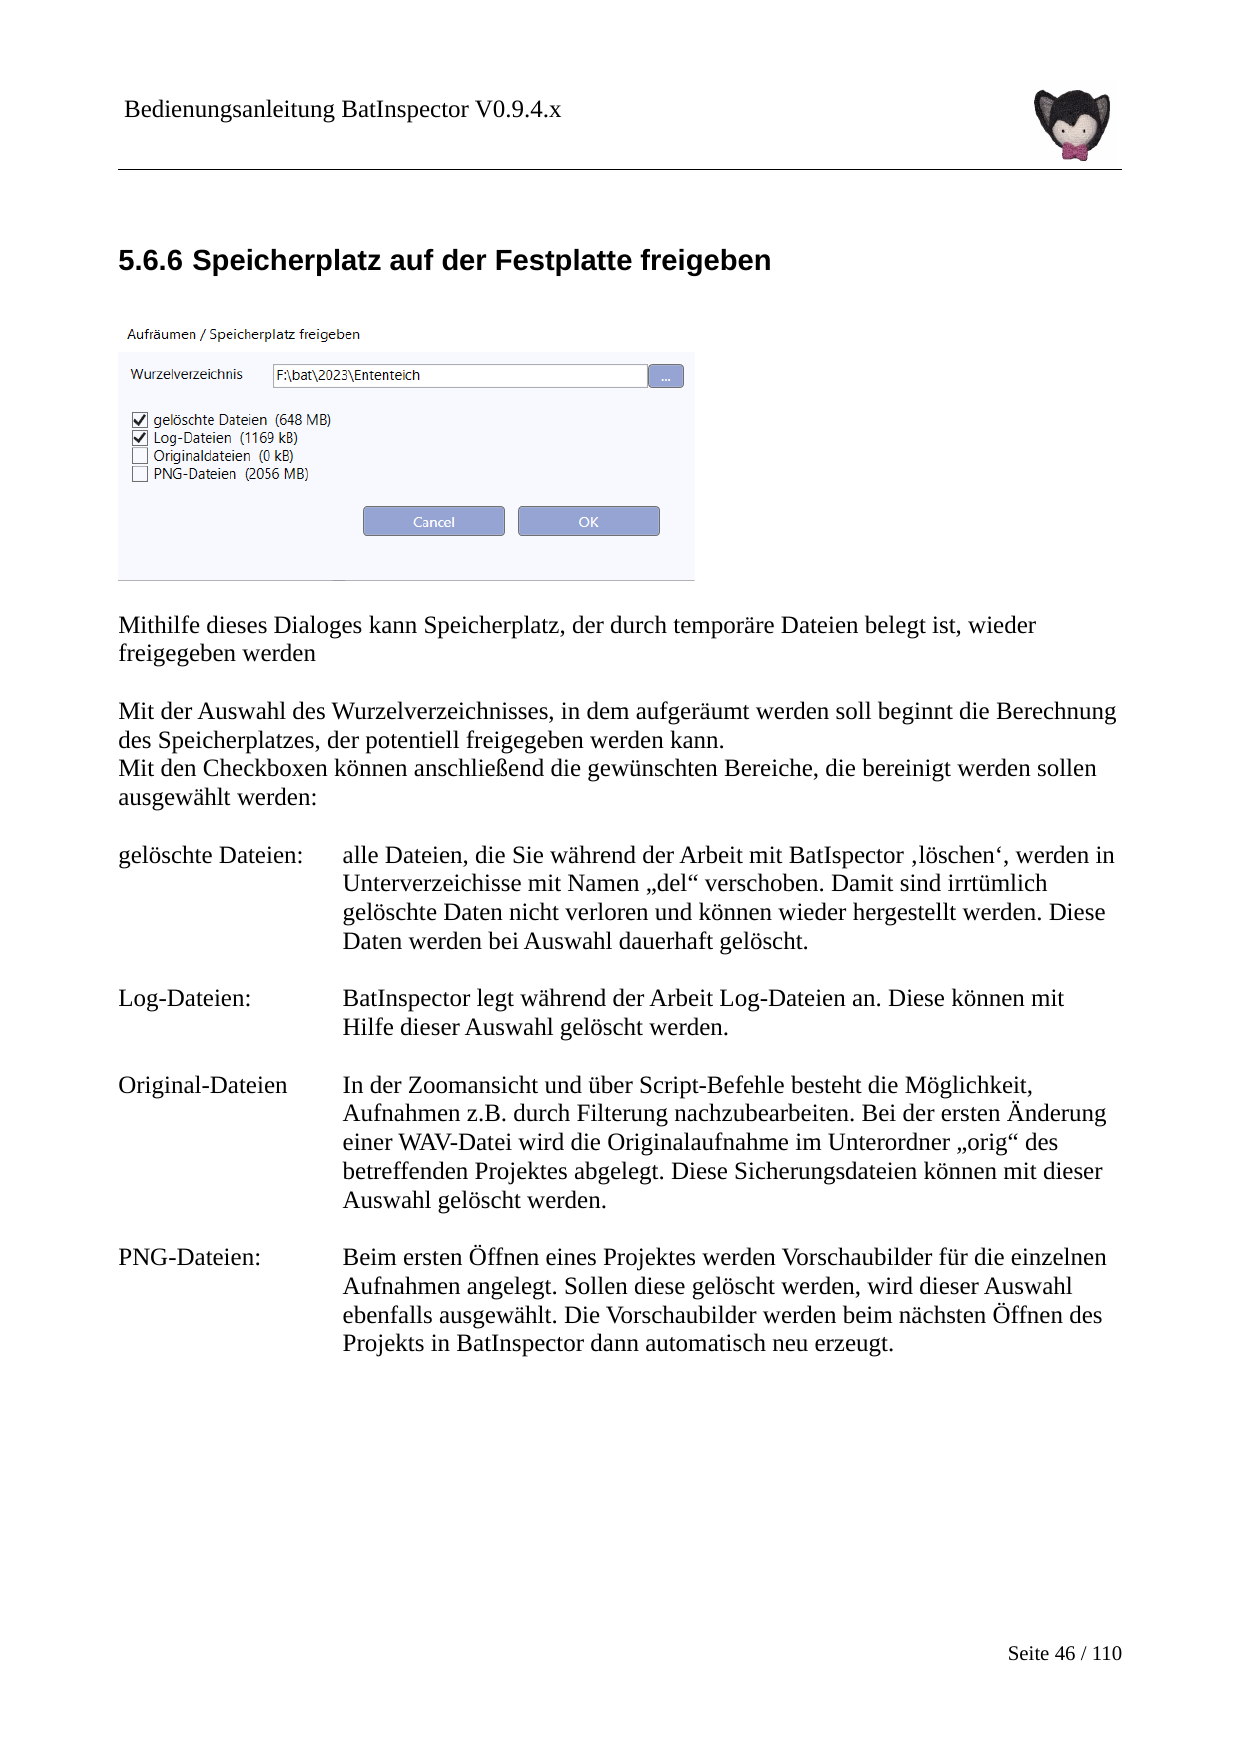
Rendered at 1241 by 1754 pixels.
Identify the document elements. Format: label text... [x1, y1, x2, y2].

text Log-Dateien: BatInspector legt während der Arbeit Log-Dateien an. Diese können mit Hilfe dieser Auswahl gelöscht werden. [118, 983, 1122, 1041]
text Mithilfe dieses Dialoges kann Speicherplatz, der durch temporäre Dateien belegt ist, wieder freigegeben werden [118, 610, 1122, 667]
picture [1030, 80, 1119, 169]
text Original-Dateien In der Zoomansicht und über Script-Befehle besteht die Möglichkeit, Aufnahmen z.B. durch Filterung nachzubearbeiten. Bei der ersten Änderung einer WAV-Datei wird die Originalaufnahme im Unterordner „orig“ des betreffenden Projektes abgelegt. Diese Sicherungsdateien können mit dieser Auswahl gelöscht werden. [118, 1070, 1122, 1213]
picture [118, 317, 695, 581]
subtitle Speicherplatz auf der Festplatte freigeben [118, 243, 1122, 276]
text PNG-Dateien: Beim ersten Öffnen eines Projektes werden Vorschaubilder für die einzelnen Aufnahmen angelegt. Sollen diese gelöscht werden, wird dieser Auswahl ebenfalls ausgewählt. Die Vorschaubilder werden beim nächsten Öffnen des Projekts in BatInspector dann automatisch neu erzeugt. [118, 1242, 1122, 1357]
text Mit den Checkboxen können anschließend die gewünschten Bereiche, die bereinigt werden sollen ausgewählt werden: [118, 753, 1122, 811]
text gelöschte Dateien: alle Dateien, die Sie während der Arbeit mit BatIspector ‚löschen‘, werden in Unterverzeichisse mit Namen „del“ verschoben. Damit sind irrtümlich gelöschte Daten nicht verloren und können wieder hergestellt werden. Diese Daten werden bei Auswahl dauerhaft gelöscht. [118, 840, 1122, 955]
text Mit der Auswahl des Wurzelverzeichnisses, in dem aufgeräumt werden soll beginnt die Berechnung des Speicherplatzes, der potentiell freigegeben werden kann. [118, 696, 1122, 753]
